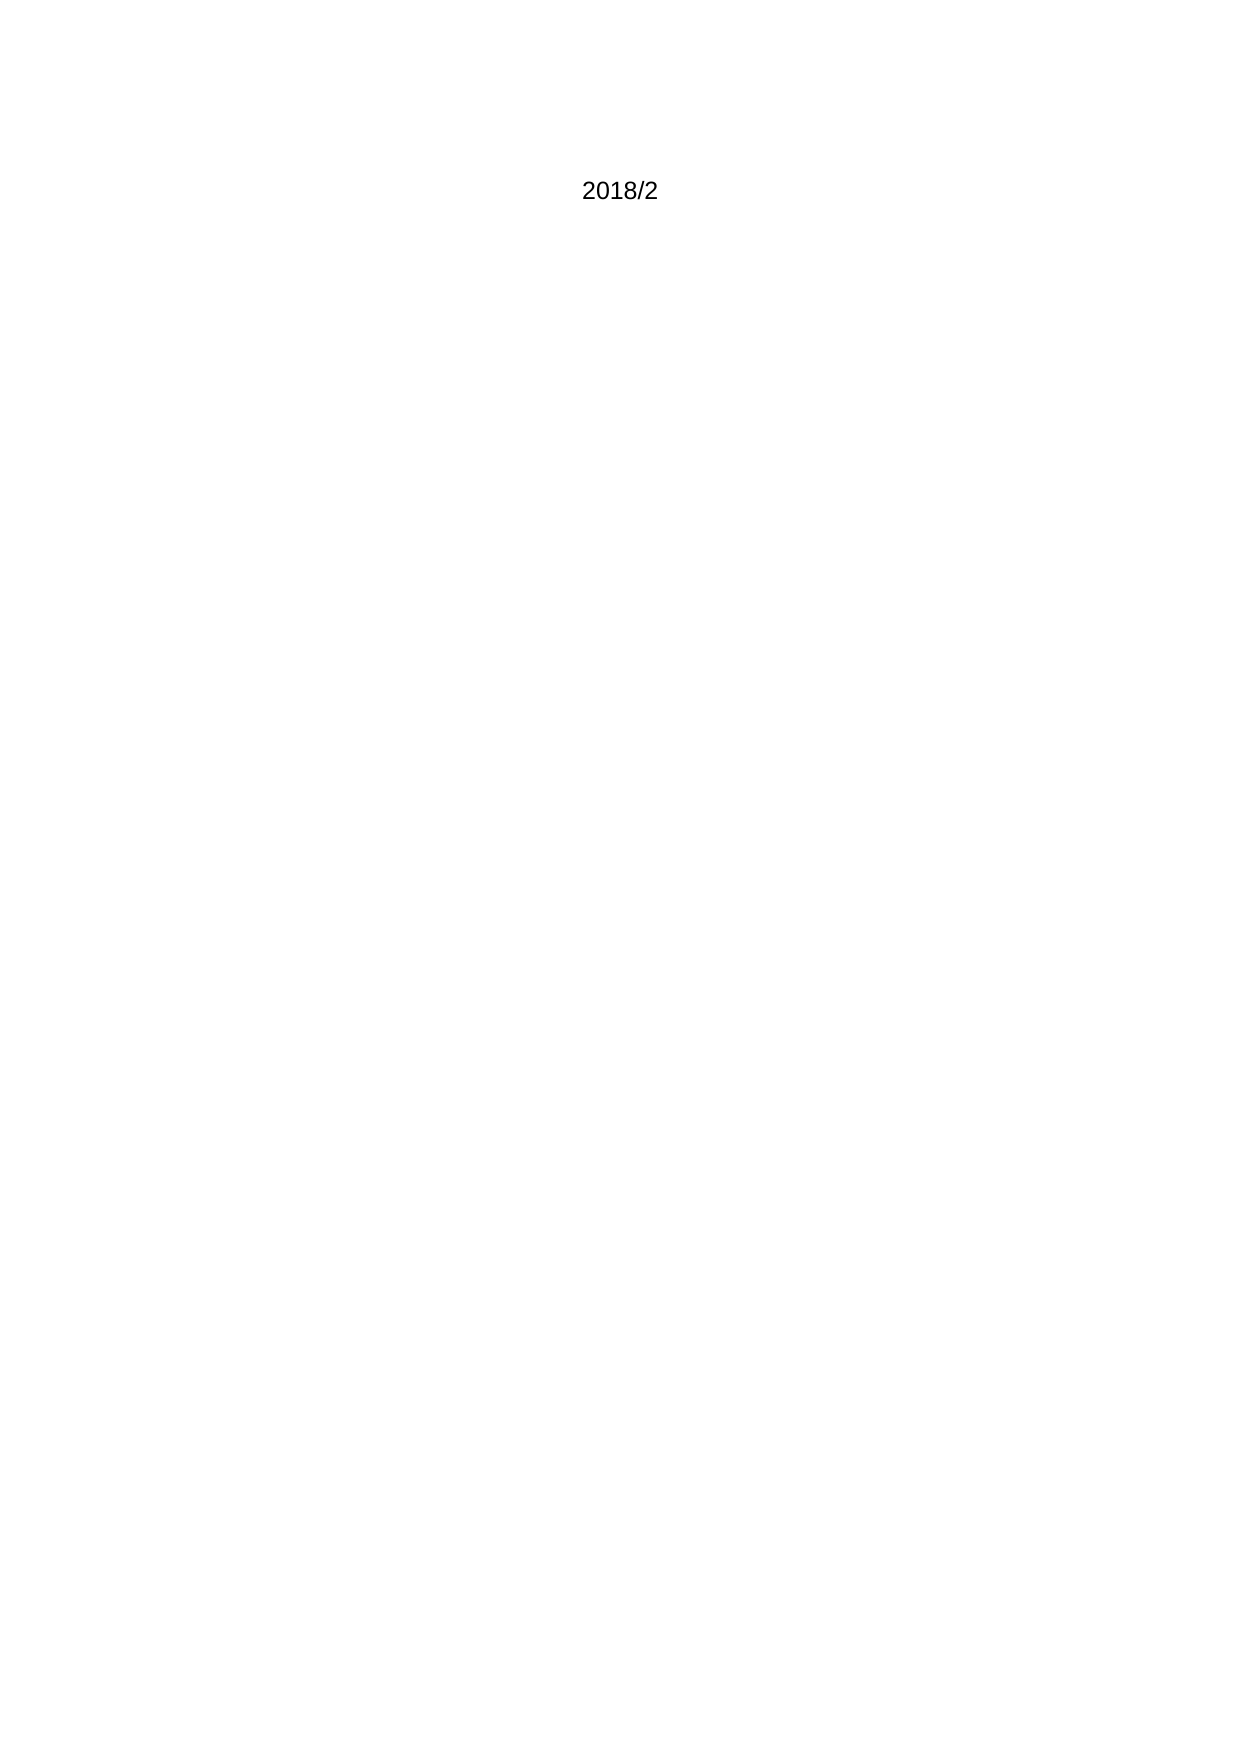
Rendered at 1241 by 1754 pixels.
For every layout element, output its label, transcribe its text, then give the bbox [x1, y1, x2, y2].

text 2018/2 [118, 176, 1122, 205]
